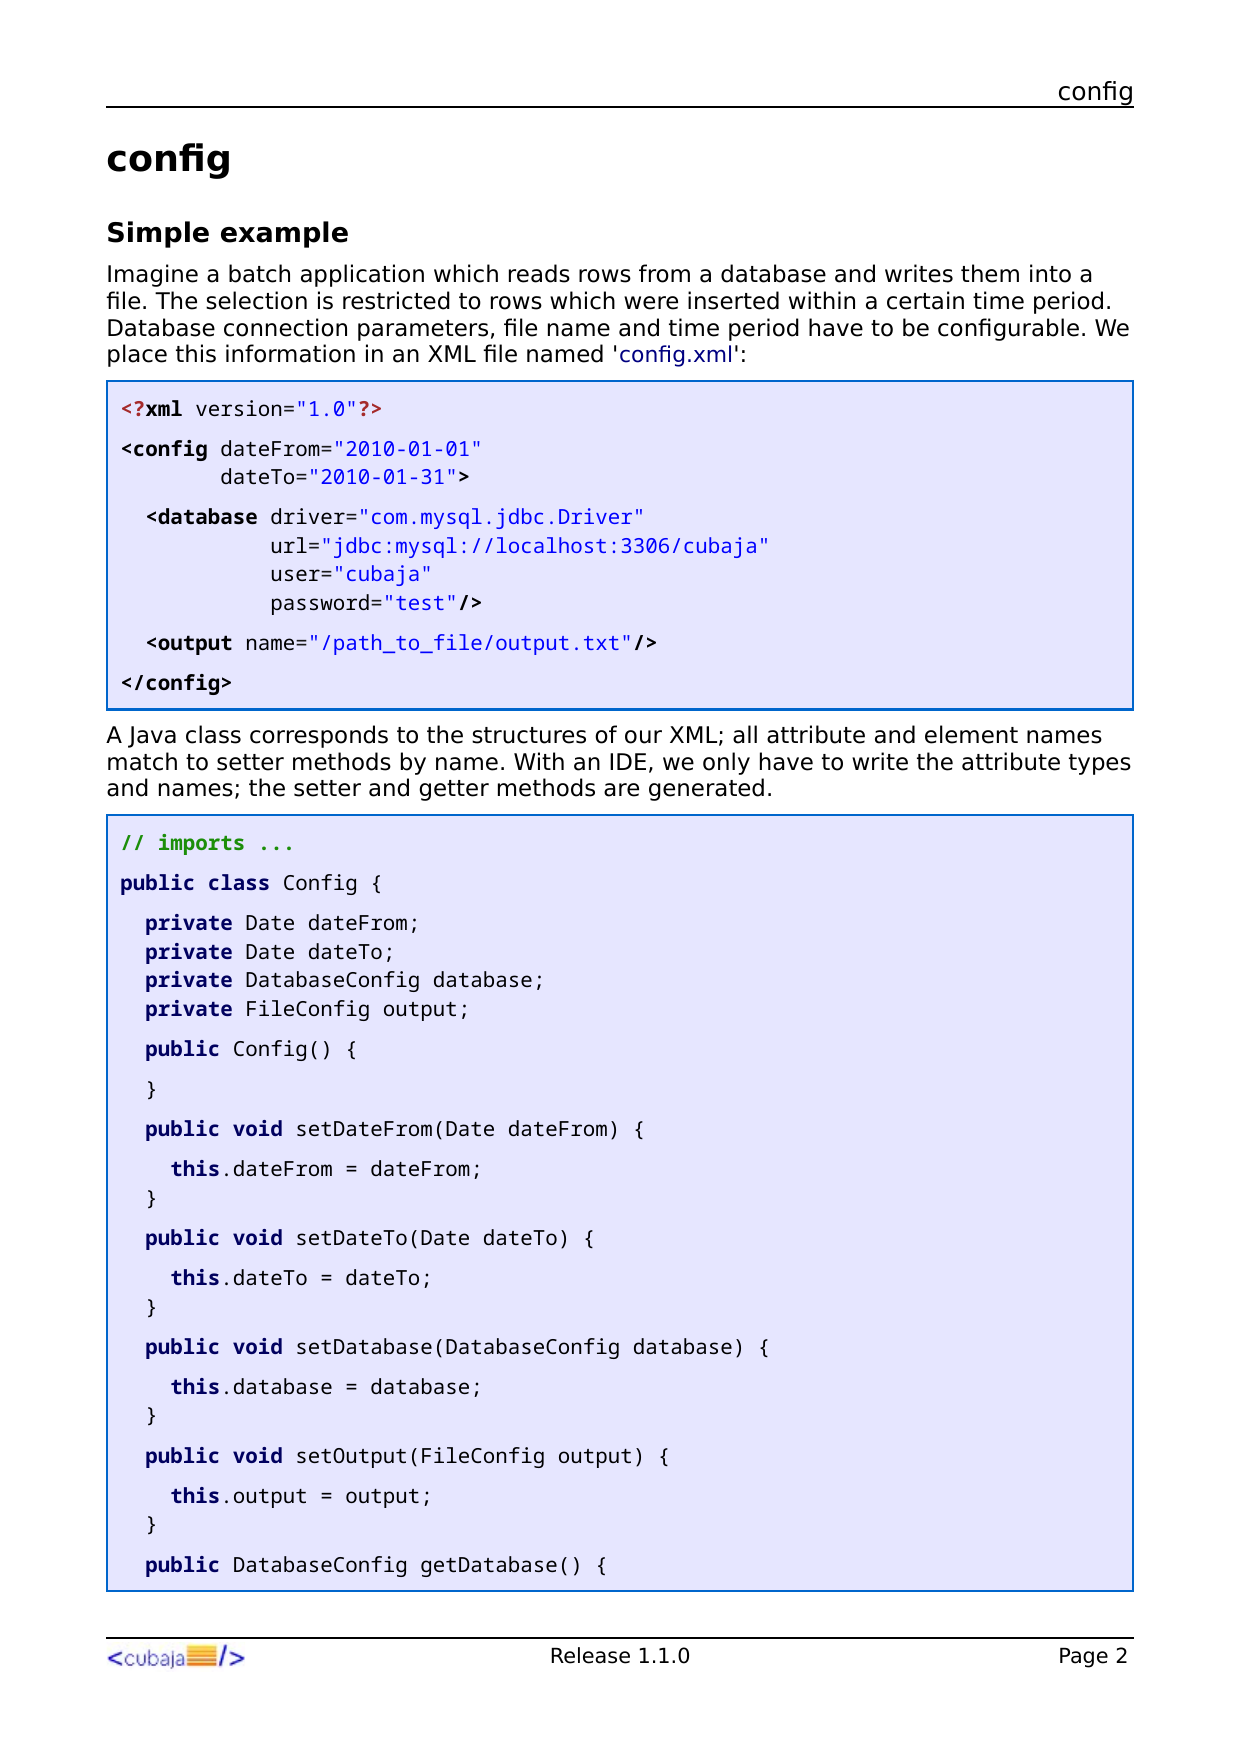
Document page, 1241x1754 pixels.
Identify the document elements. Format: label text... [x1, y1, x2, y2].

text <database driver="com.mysql.jdbc.Driver" url="jdbc:mysql://localhost:3306/cubaja" user="cubaja" password="test"/> [108, 489, 1132, 614]
text <?xml version="1.0"?> [108, 382, 1132, 420]
text this.dateFrom = dateFrom; } [108, 1141, 1132, 1209]
text <output name="/path_to_file/output.txt"/> [108, 614, 1132, 654]
text // imports ... [108, 816, 1132, 854]
text this.database = database; } [108, 1358, 1132, 1427]
text A Java class corresponds to the structures of our XML; all attribute and element names match to setter methods by name. With an IDE, we only have to write the attribute types and names; the setter and getter methods are generated. [106, 722, 1134, 802]
text </config> [108, 654, 1132, 708]
text this.output = output; } [108, 1467, 1132, 1536]
text <config dateFrom="2010-01-01" dateTo="2010-01-31"> [108, 420, 1132, 489]
text Imagine a batch application which reads rows from a database and writes them into a file. The selection is restricted to rows which were inserted within a certain time period. Database connection parameters, file name and time period have to be configurable. We place this information in an XML file named 'config.xml': [106, 261, 1134, 368]
subtitle config [106, 137, 1134, 180]
text public void setDateTo(Date dateTo) { [108, 1209, 1132, 1249]
text public void setDateFrom(Date dateFrom) { [108, 1100, 1132, 1141]
picture [106, 1642, 246, 1672]
text public Config() { [108, 1020, 1132, 1060]
text } [108, 1060, 1132, 1100]
text this.dateTo = dateTo; } [108, 1249, 1132, 1318]
text public DatabaseConfig getDatabase() { [108, 1536, 1132, 1590]
subtitle Simple example [106, 217, 1134, 249]
text private Date dateFrom; private Date dateTo; private DatabaseConfig database; private FileConfig output; [108, 894, 1132, 1020]
text public class Config { [108, 854, 1132, 894]
text public void setOutput(FileConfig output) { [108, 1427, 1132, 1467]
text public void setDatabase(DatabaseConfig database) { [108, 1318, 1132, 1358]
